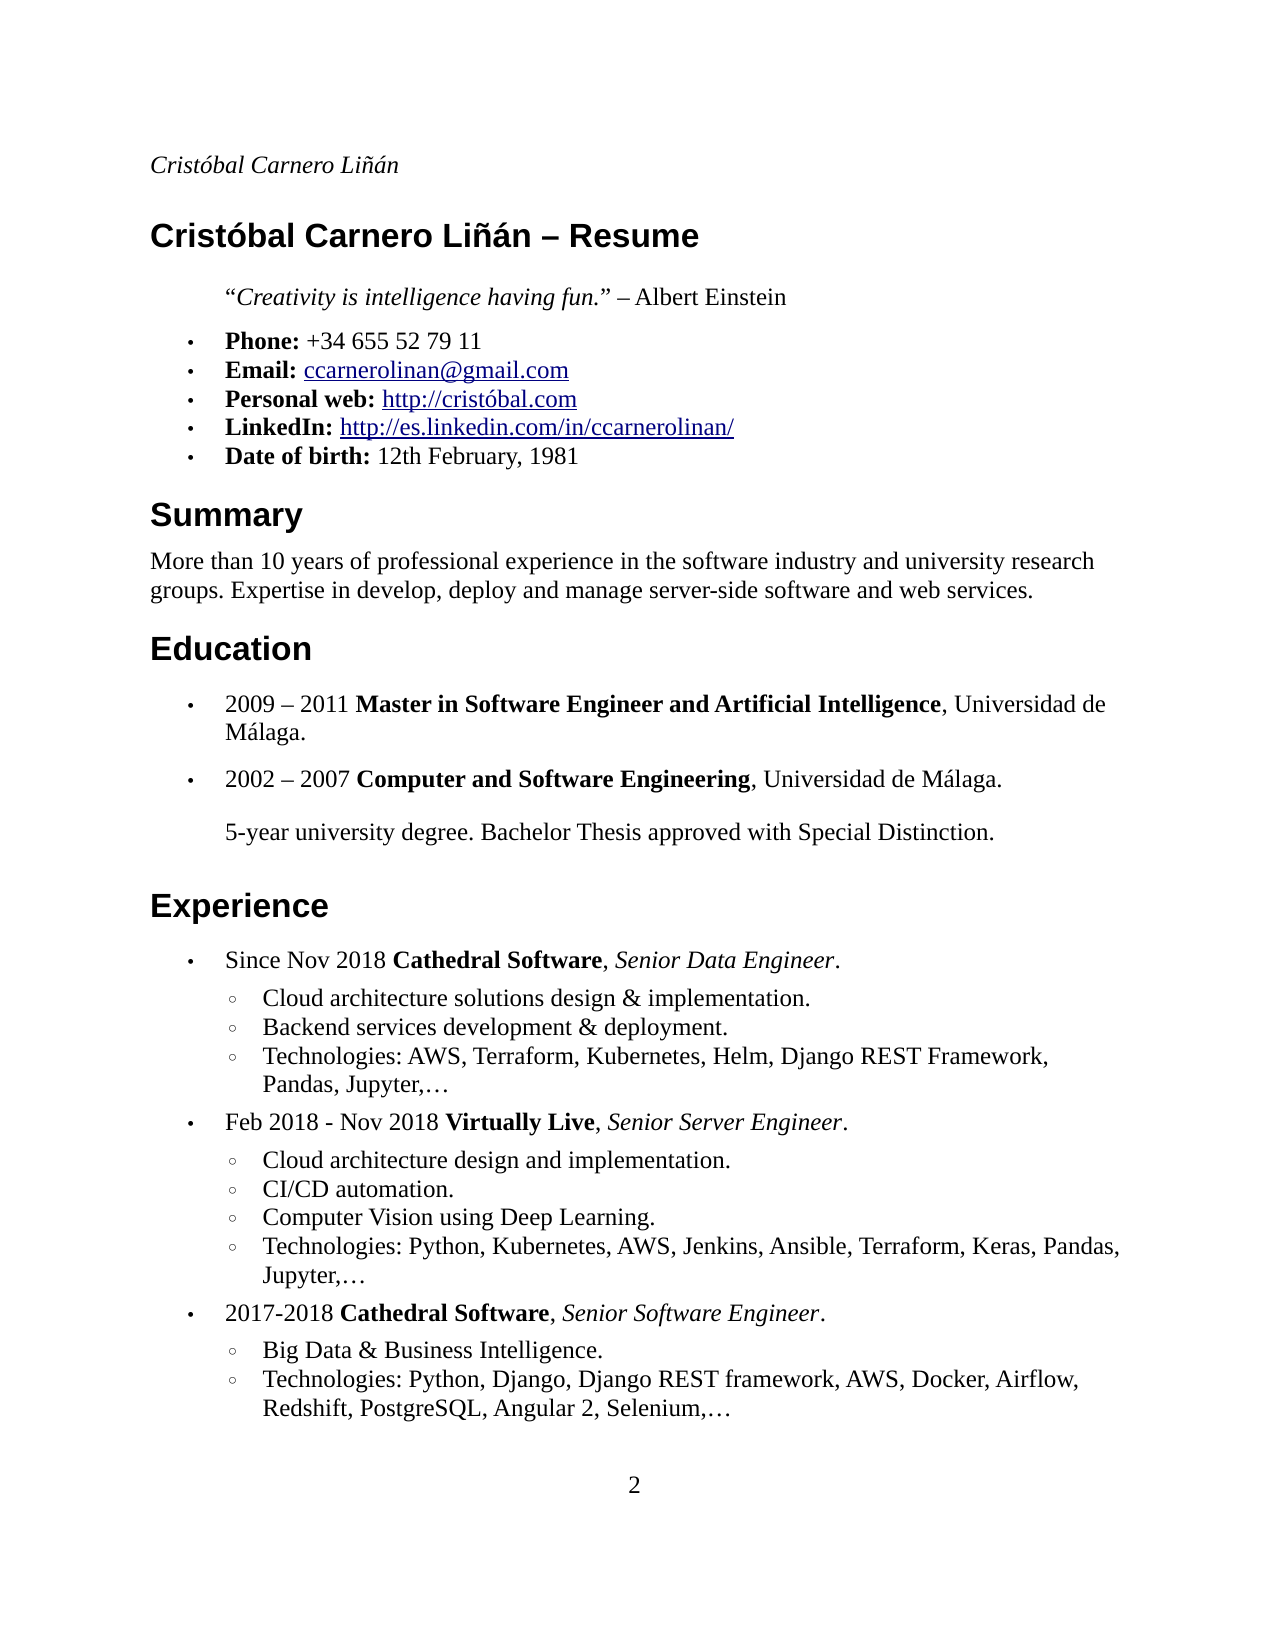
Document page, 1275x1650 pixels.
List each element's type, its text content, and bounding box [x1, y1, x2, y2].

list LinkedIn: http://es.linkedin.com/in/ccarnerolinan/ [187, 412, 1125, 441]
subtitle Summary [150, 495, 1125, 533]
list Cloud architecture solutions design & implementation. [225, 983, 1125, 1012]
list Personal web: http://cristóbal.com [187, 384, 1125, 412]
list CI/CD automation. [225, 1174, 1125, 1202]
subtitle Experience [150, 886, 1125, 924]
list Technologies: Python, Django, Django REST framework, AWS, Docker, Airflow, Redshift, PostgreSQL, Angular 2, Selenium,… [225, 1364, 1125, 1422]
list Phone: +34 655 52 79 11 [187, 326, 1125, 355]
list 2017-2018 Cathedral Software, Senior Software Engineer. [187, 1298, 1125, 1326]
subtitle Cristóbal Carnero Liñán – Resume [150, 216, 1125, 255]
list 5-year university degree. Bachelor Thesis approved with Special Distinction. [225, 817, 1125, 846]
text “Creativity is intelligence having fun.” – Albert Einstein [225, 282, 1125, 311]
list Feb 2018 - Nov 2018 Virtually Live, Senior Server Engineer. [187, 1107, 1125, 1136]
list Date of birth: 12th February, 1981 [187, 441, 1125, 470]
list Cloud architecture design and implementation. [225, 1145, 1125, 1174]
list Technologies: Python, Kubernetes, AWS, Jenkins, Ansible, Terraform, Keras, Pandas, Jupyter,… [225, 1231, 1125, 1289]
list Since Nov 2018 Cathedral Software, Senior Data Engineer. [187, 946, 1125, 974]
list 2002 – 2007 Computer and Software Engineering, Universidad de Málaga. [187, 764, 1125, 793]
list Technologies: AWS, Terraform, Kubernetes, Helm, Django REST Framework, Pandas, Jupyter,… [225, 1041, 1125, 1098]
list Backend services development & deployment. [225, 1012, 1125, 1041]
list Computer Vision using Deep Learning. [225, 1202, 1125, 1231]
subtitle Education [150, 628, 1125, 667]
text More than 10 years of professional experience in the software industry and university research groups. Expertise in develop, deploy and manage server-side software and web services. [150, 546, 1125, 603]
list Email: ccarnerolinan@gmail.com [187, 355, 1125, 384]
text Cristóbal Carnero Liñán [150, 150, 1125, 179]
list 2009 – 2011 Master in Software Engineer and Artificial Intelligence, Universidad de Málaga. [187, 689, 1125, 746]
list Big Data & Business Intelligence. [225, 1335, 1125, 1364]
